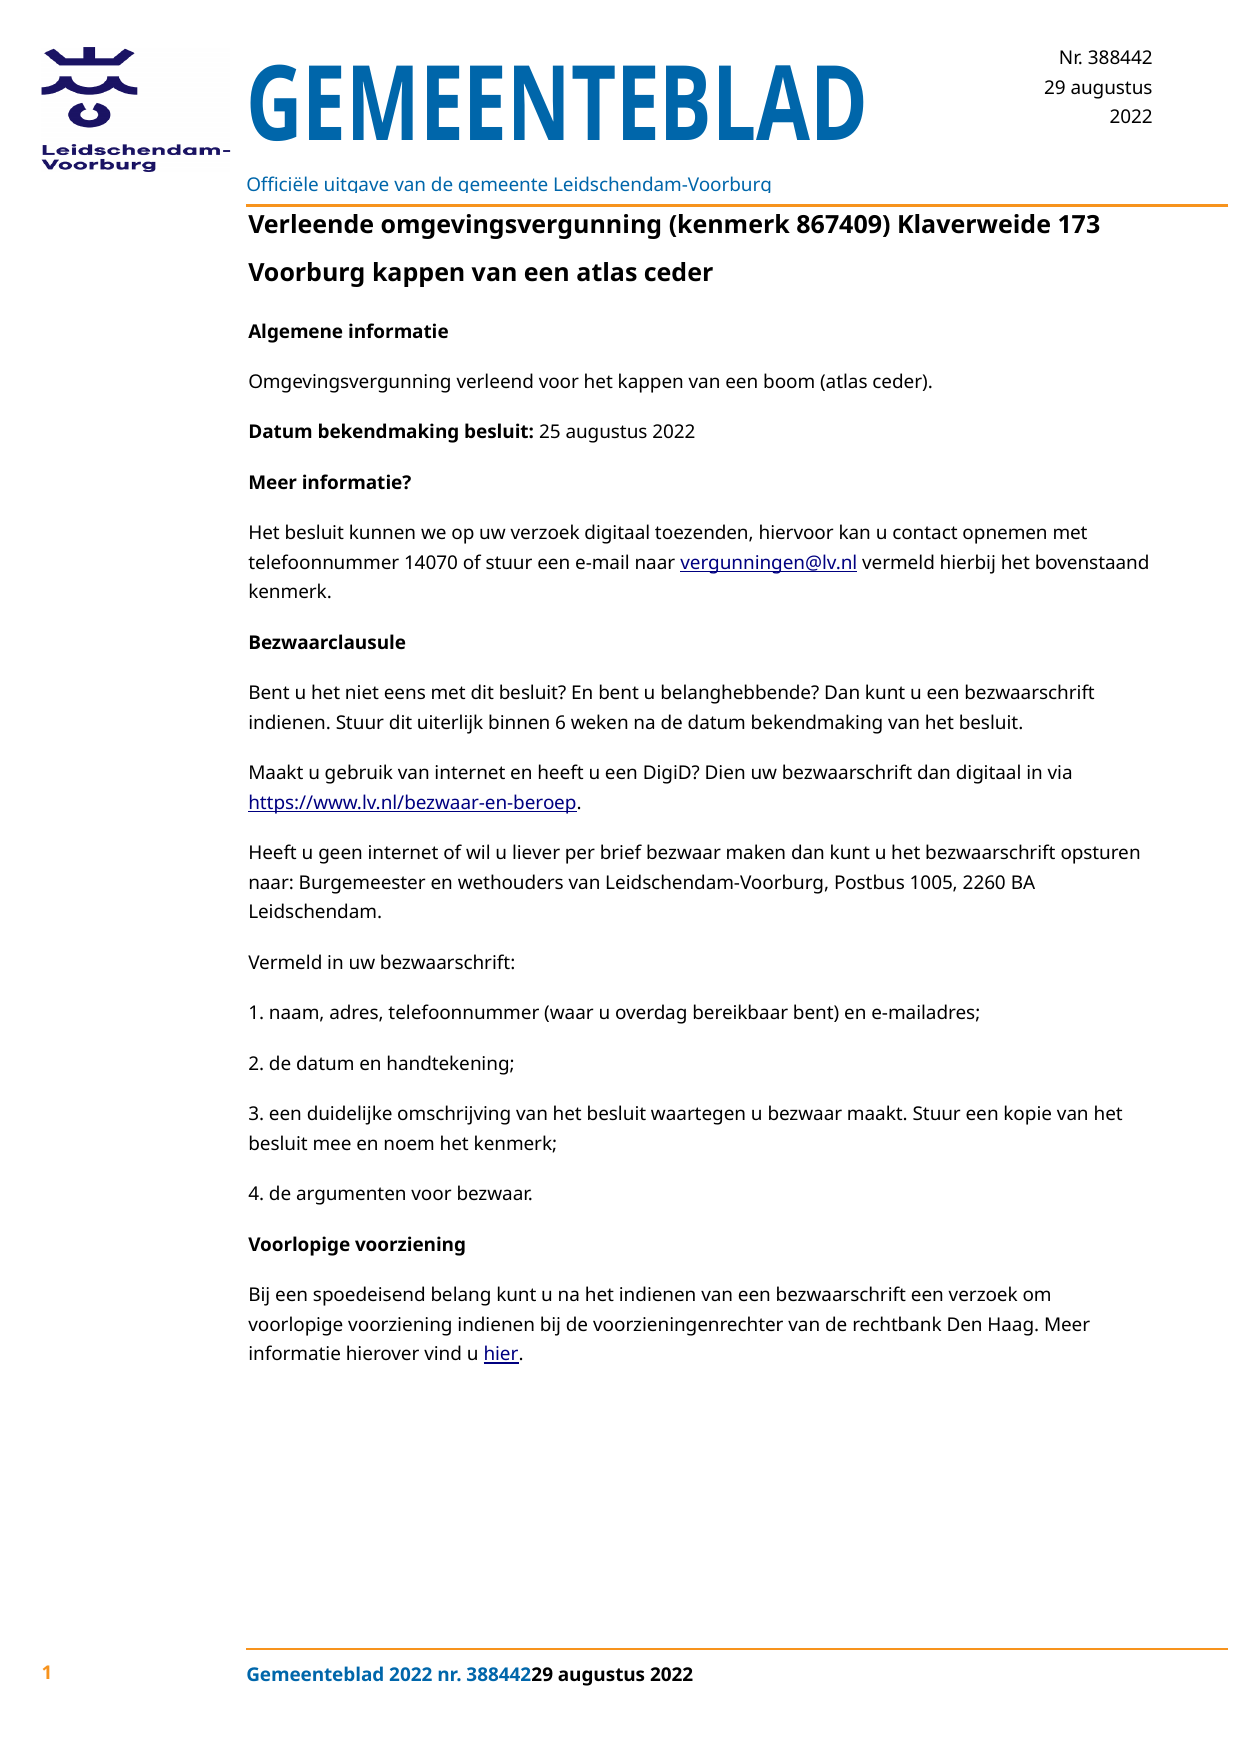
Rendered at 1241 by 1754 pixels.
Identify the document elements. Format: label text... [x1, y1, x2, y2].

text 3. een duidelijke omschrijving van het besluit waartegen u bezwaar maakt. Stuur een kopie van het besluit mee en noem het kenmerk; [248, 1100, 1152, 1156]
text Het besluit kunnen we op uw verzoek digitaal toezenden, hiervoor kan u contact opnemen met telefoonnummer 14070 of stuur een e-mail naar vergunningen@lv.nl vermeld hierbij het bovenstaand kenmerk. [248, 519, 1152, 604]
text Datum bekendmaking besluit: 25 augustus 2022 [248, 419, 1152, 444]
text Bij een spoedeisend belang kunt u na het indienen van een bezwaarschrift een verzoek om voorlopige voorziening indienen bij de voorzieningenrechter van de rechtbank Den Haag. Meer informatie hierover vind u hier. [248, 1281, 1152, 1366]
text Verleende omgevingsvergunning (kenmerk 867409) Klaverweide 173 Voorburg kappen van een atlas ceder [248, 207, 1152, 288]
text Bezwaarclausule [248, 629, 1152, 655]
text Maakt u gebruik van internet en heeft u een DigiD? Dien uw bezwaarschrift dan digitaal in via https://www.lv.nl/bezwaar-en-beroep. [248, 759, 1152, 815]
picture [41, 47, 231, 172]
text Meer informatie? [248, 469, 1152, 495]
text Bent u het niet eens met dit besluit? En bent u belanghebbende? Dan kunt u een bezwaarschrift indienen. Stuur dit uiterlijk binnen 6 weken na de datum bekendmaking van het besluit. [248, 679, 1152, 735]
text Omgevingsvergunning verleend voor het kappen van een boom (atlas ceder). [248, 368, 1152, 394]
text 1. naam, adres, telefoonnummer (waar u overdag bereikbaar bent) en e-mailadres; [248, 999, 1152, 1025]
text 2. de datum en handtekening; [248, 1050, 1152, 1076]
text Voorlopige voorziening [248, 1231, 1152, 1257]
text 4. de argumenten voor bezwaar. [248, 1180, 1152, 1206]
text Algemene informatie [248, 318, 1152, 344]
text Heeft u geen internet of wil u liever per brief bezwaar maken dan kunt u het bezwaarschrift opsturen naar: Burgemeester en wethouders van Leidschendam-Voorburg, Postbus 1005, 2260 BA Leidschendam. [248, 839, 1152, 924]
text Vermeld in uw bezwaarschrift: [248, 949, 1152, 975]
